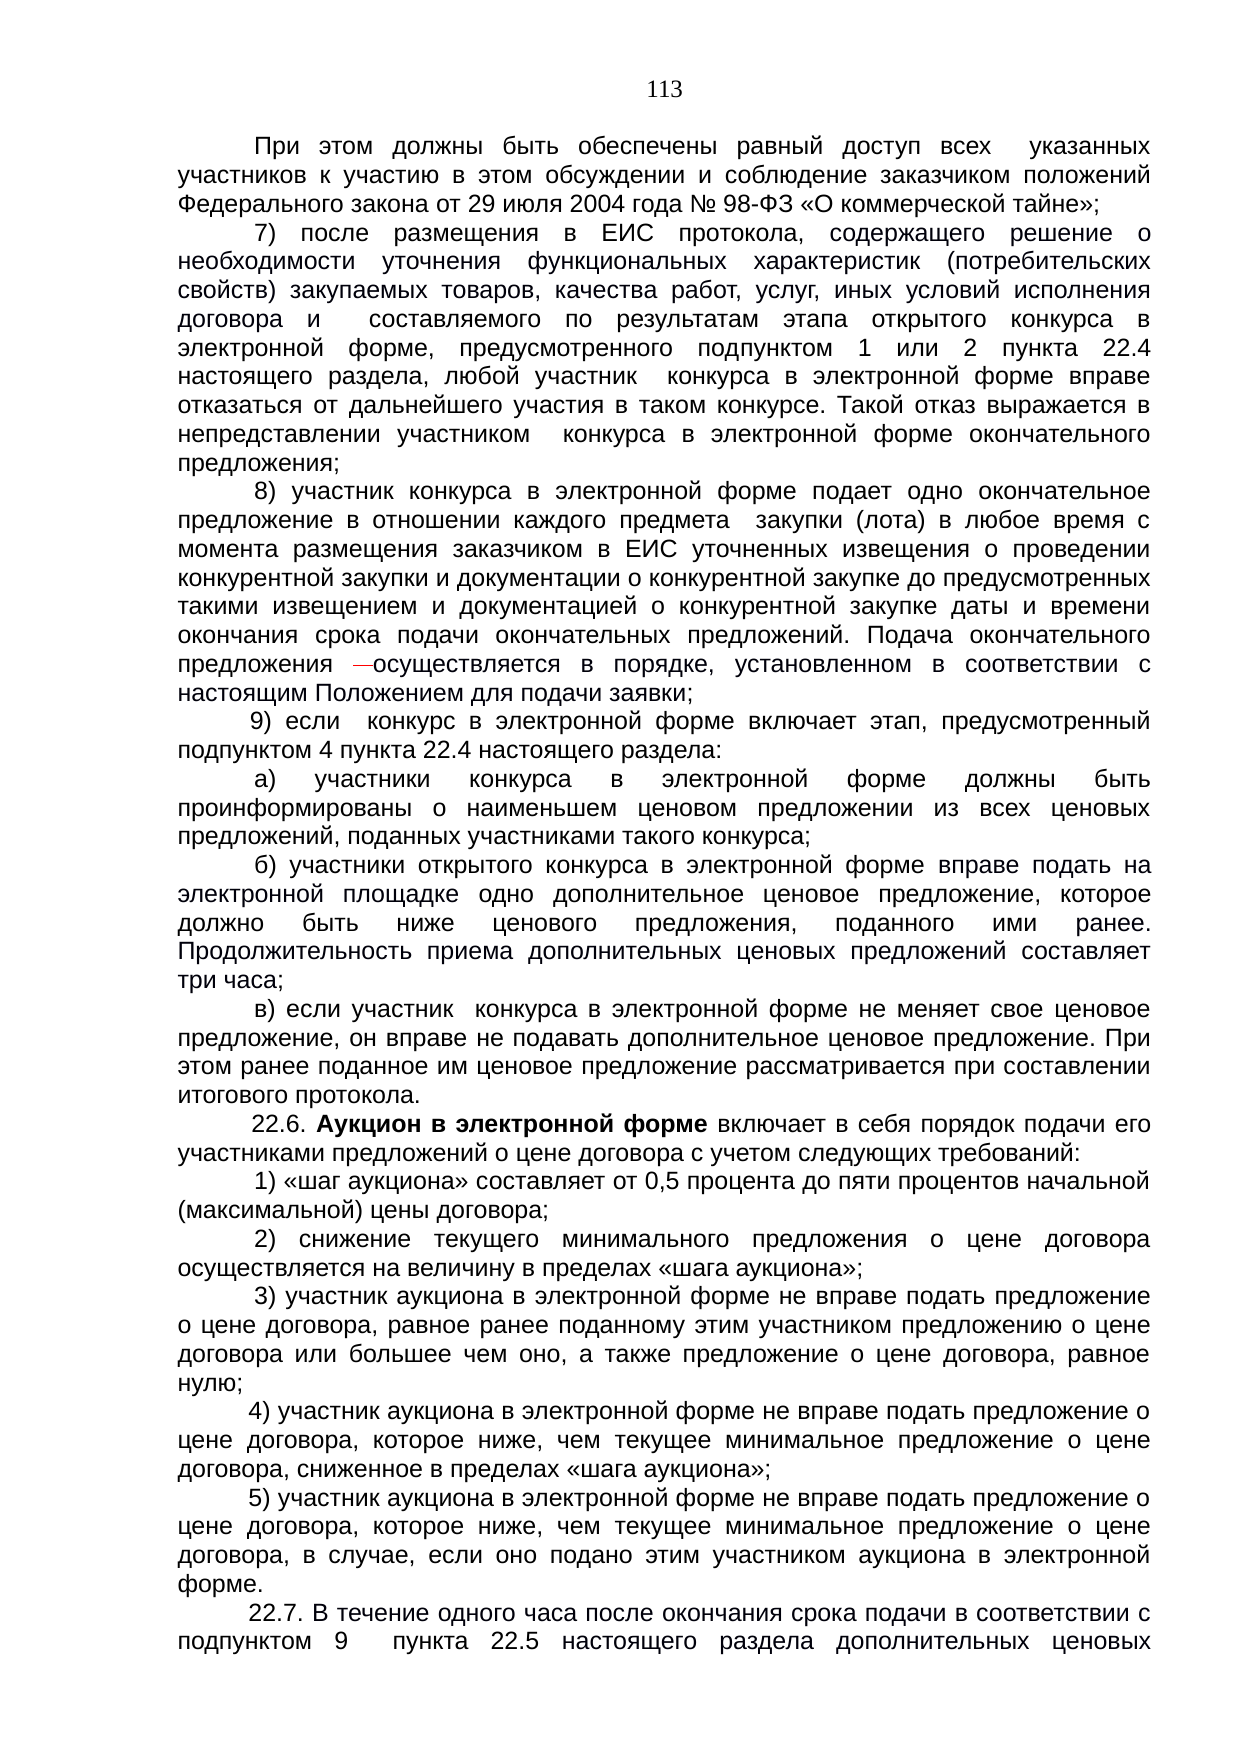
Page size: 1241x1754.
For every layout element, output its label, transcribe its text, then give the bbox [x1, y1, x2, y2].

text 5) участник аукциона в электронной форме не вправе подать предложение о цене договора, которое ниже, чем текущее минимальное предложение о цене договора, в случае, если оно подано этим участником аукциона в электронной форме. [177, 1483, 1152, 1598]
text а) участники конкурса в электронной форме должны быть проинформированы о наименьшем ценовом предложении из всех ценовых предложений, поданных участниками такого конкурса; [177, 764, 1152, 850]
text 2) снижение текущего минимального предложения о цене договора осуществляется на величину в пределах «шага аукциона»; [177, 1224, 1152, 1281]
text При этом должны быть обеспечены равный доступ всех указанных участников к участию в этом обсуждении и соблюдение заказчиком положений Федерального закона от 29 июля 2004 года № 98-ФЗ «О коммерческой тайне»; [177, 131, 1152, 218]
text в) если участник конкурса в электронной форме не меняет свое ценовое предложение, он вправе не подавать дополнительное ценовое предложение. При этом ранее поданное им ценовое предложение рассматривается при составлении итогового протокола. [177, 994, 1152, 1109]
text 22.6. Аукцион в электронной форме включает в себя порядок подачи его участниками предложений о цене договора с учетом следующих требований: [177, 1109, 1152, 1166]
text 9) если конкурс в электронной форме включает этап, предусмотренный подпунктом 4 пункта 22.4 настоящего раздела: [177, 706, 1152, 764]
text 3) участник аукциона в электронной форме не вправе подать предложение о цене договора, равное ранее поданному этим участником предложению о цене договора или большее чем оно, а также предложение о цене договора, равное нулю; [177, 1281, 1152, 1396]
text 7) после размещения в ЕИС протокола, содержащего решение о необходимости уточнения функциональных характеристик (потребительских свойств) закупаемых товаров, качества работ, услуг, иных условий исполнения договора и составляемого по результатам этапа открытого конкурса в электронной форме, предусмотренного подпунктом 1 или 2 пункта 22.4 настоящего раздела, любой участник конкурса в электронной форме вправе отказаться от дальнейшего участия в таком конкурсе. Такой отказ выражается в непредставлении участником конкурса в электронной форме окончательного предложения; [177, 218, 1152, 476]
text 1) «шаг аукциона» составляет от 0,5 процента до пяти процентов начальной (максимальной) цены договора; [177, 1166, 1152, 1224]
text 4) участник аукциона в электронной форме не вправе подать предложение о цене договора, которое ниже, чем текущее минимальное предложение о цене договора, сниженное в пределах «шага аукциона»; [177, 1396, 1152, 1483]
text 22.7. В течение одного часа после окончания срока подачи в соответствии с подпунктом 9 пункта 22.5 настоящего раздела дополнительных ценовых [177, 1598, 1152, 1655]
text б) участники открытого конкурса в электронной форме вправе подать на электронной площадке одно дополнительное ценовое предложение, которое должно быть ниже ценового предложения, поданного ими ранее. Продолжительность приема дополнительных ценовых предложений составляет три часа; [177, 850, 1152, 994]
text 8) участник конкурса в электронной форме подает одно окончательное предложение в отношении каждого предмета закупки (лота) в любое время с момента размещения заказчиком в ЕИС уточненных извещения о проведении конкурентной закупки и документации о конкурентной закупке до предусмотренных такими извещением и документацией о конкурентной закупке даты и времени окончания срока подачи окончательных предложений. Подача окончательного предложения осуществляется в порядке, установленном в соответствии с настоящим Положением для подачи заявки; [177, 476, 1152, 706]
